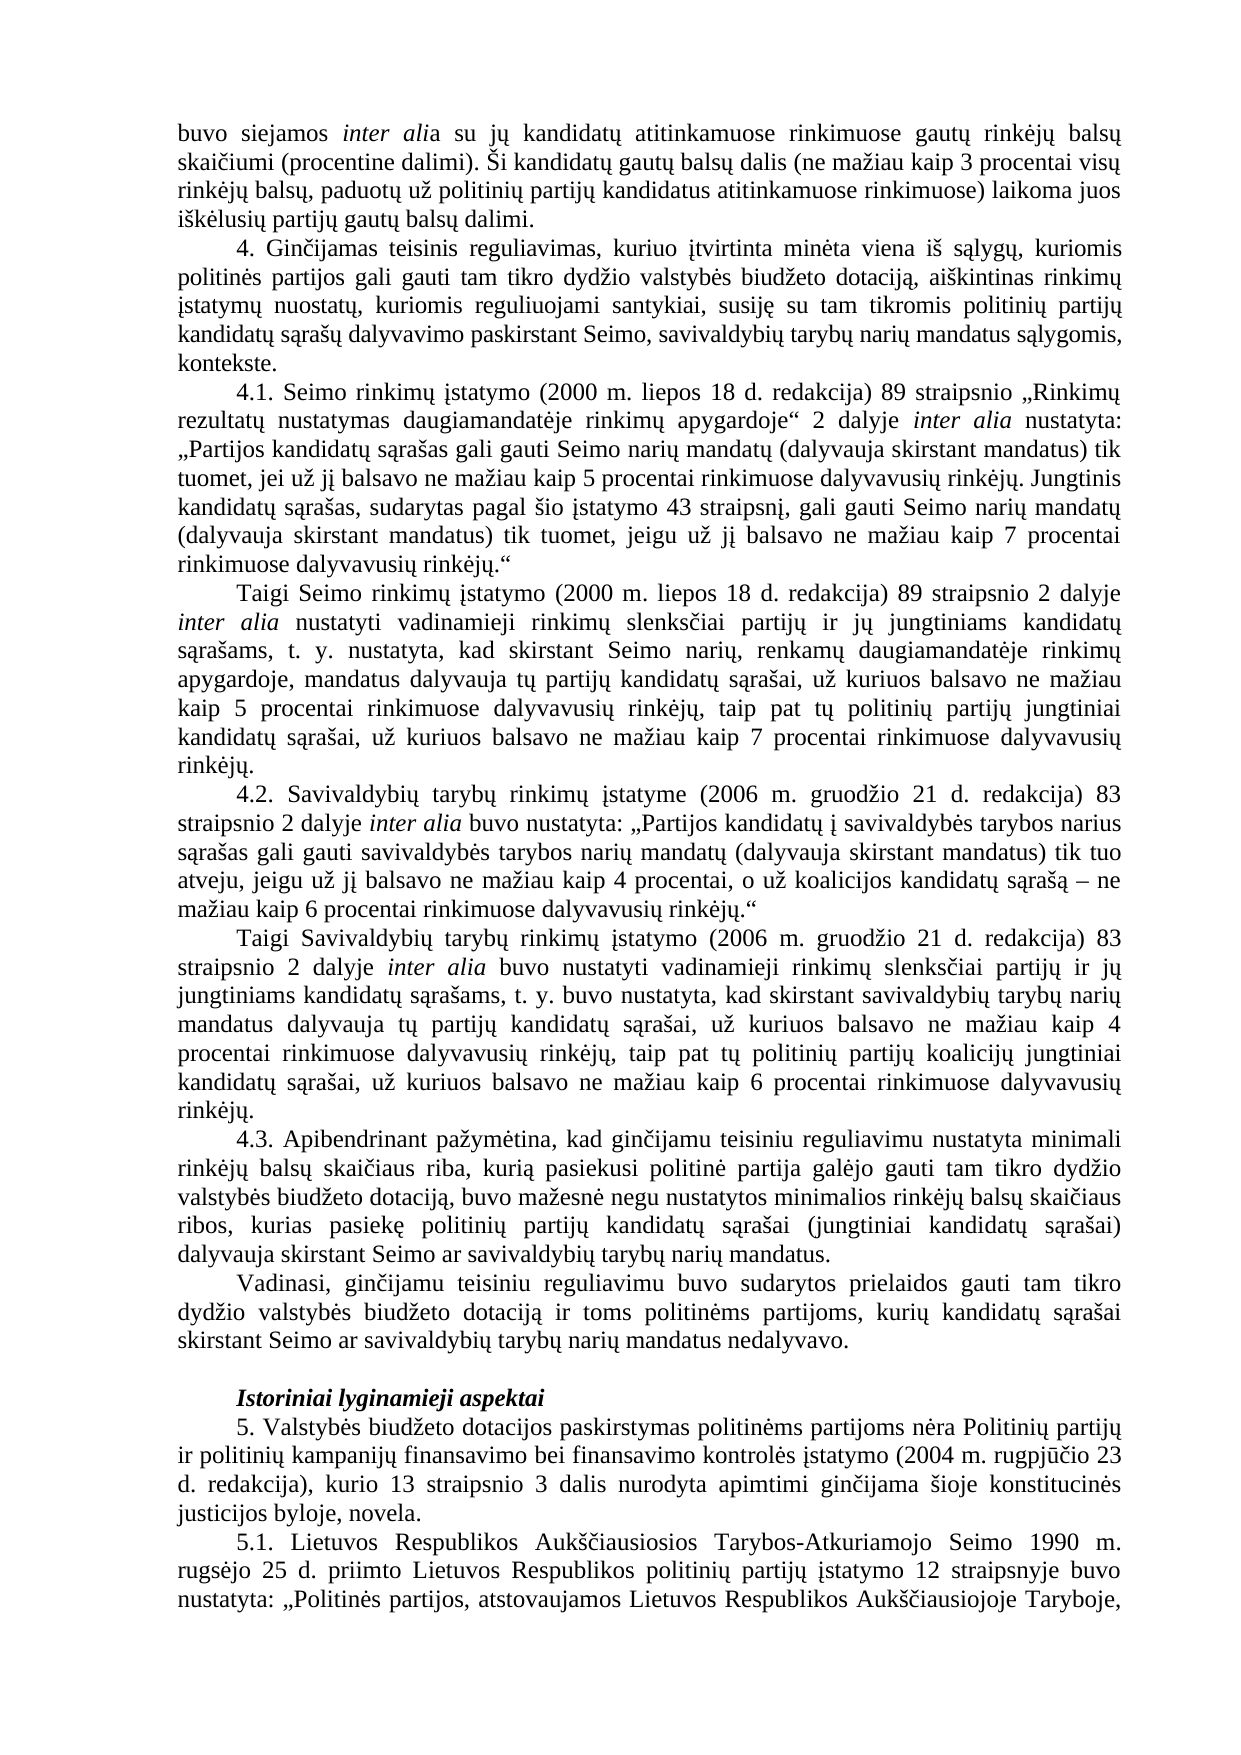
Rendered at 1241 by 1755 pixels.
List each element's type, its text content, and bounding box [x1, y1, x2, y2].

text Istoriniai lyginamieji aspektai [177, 1383, 1122, 1412]
text 4.2. Savivaldybių tarybų rinkimų įstatyme (2006 m. gruodžio 21 d. redakcija) 83 straipsnio 2 dalyje inter alia buvo nustatyta: „Partijos kandidatų į savivaldybės tarybos narius sąrašas gali gauti savivaldybės tarybos narių mandatų (dalyvauja skirstant mandatus) tik tuo atveju, jeigu už jį balsavo ne mažiau kaip 4 procentai, o už koalicijos kandidatų sąrašą – ne mažiau kaip 6 procentai rinkimuose dalyvavusių rinkėjų.“ [177, 779, 1122, 923]
text 5. Valstybės biudžeto dotacijos paskirstymas politinėms partijoms nėra Politinių partijų ir politinių kampanijų finansavimo bei finansavimo kontrolės įstatymo (2004 m. rugpjūčio 23 d. redakcija), kurio 13 straipsnio 3 dalis nurodyta apimtimi ginčijama šioje konstitucinės justicijos byloje, novela. [177, 1412, 1122, 1527]
text Vadinasi, ginčijamu teisiniu reguliavimu buvo sudarytos prielaidos gauti tam tikro dydžio valstybės biudžeto dotaciją ir toms politinėms partijoms, kurių kandidatų sąrašai skirstant Seimo ar savivaldybių tarybų narių mandatus nedalyvavo. [177, 1268, 1122, 1354]
text Taigi Seimo rinkimų įstatymo (2000 m. liepos 18 d. redakcija) 89 straipsnio 2 dalyje inter alia nustatyti vadinamieji rinkimų slenksčiai partijų ir jų jungtiniams kandidatų sąrašams, t. y. nustatyta, kad skirstant Seimo narių, renkamų daugiamandatėje rinkimų apygardoje, mandatus dalyvauja tų partijų kandidatų sąrašai, už kuriuos balsavo ne mažiau kaip 5 procentai rinkimuose dalyvavusių rinkėjų, taip pat tų politinių partijų jungtiniai kandidatų sąrašai, už kuriuos balsavo ne mažiau kaip 7 procentai rinkimuose dalyvavusių rinkėjų. [177, 578, 1122, 779]
text buvo siejamos inter alia su jų kandidatų atitinkamuose rinkimuose gautų rinkėjų balsų skaičiumi (procentine dalimi). Ši kandidatų gautų balsų dalis (ne mažiau kaip 3 procentai visų rinkėjų balsų, paduotų už politinių partijų kandidatus atitinkamuose rinkimuose) laikoma juos iškėlusių partijų gautų balsų dalimi. [177, 118, 1122, 233]
text 4.1. Seimo rinkimų įstatymo (2000 m. liepos 18 d. redakcija) 89 straipsnio „Rinkimų rezultatų nustatymas daugiamandatėje rinkimų apygardoje“ 2 dalyje inter alia nustatyta: „Partijos kandidatų sąrašas gali gauti Seimo narių mandatų (dalyvauja skirstant mandatus) tik tuomet, jei už jį balsavo ne mažiau kaip 5 procentai rinkimuose dalyvavusių rinkėjų. Jungtinis kandidatų sąrašas, sudarytas pagal šio įstatymo 43 straipsnį, gali gauti Seimo narių mandatų (dalyvauja skirstant mandatus) tik tuomet, jeigu už jį balsavo ne mažiau kaip 7 procentai rinkimuose dalyvavusių rinkėjų.“ [177, 377, 1122, 578]
text 5.1. Lietuvos Respublikos Aukščiausiosios Tarybos-Atkuriamojo Seimo 1990 m. rugsėjo 25 d. priimto Lietuvos Respublikos politinių partijų įstatymo 12 straipsnyje buvo nustatyta: „Politinės partijos, atstovaujamos Lietuvos Respublikos Aukščiausiojoje Taryboje, [177, 1527, 1122, 1613]
text 4. Ginčijamas teisinis reguliavimas, kuriuo įtvirtinta minėta viena iš sąlygų, kuriomis politinės partijos gali gauti tam tikro dydžio valstybės biudžeto dotaciją, aiškintinas rinkimų įstatymų nuostatų, kuriomis reguliuojami santykiai, susiję su tam tikromis politinių partijų kandidatų sąrašų dalyvavimo paskirstant Seimo, savivaldybių tarybų narių mandatus sąlygomis, kontekste. [177, 233, 1122, 377]
text Taigi Savivaldybių tarybų rinkimų įstatymo (2006 m. gruodžio 21 d. redakcija) 83 straipsnio 2 dalyje inter alia buvo nustatyti vadinamieji rinkimų slenksčiai partijų ir jų jungtiniams kandidatų sąrašams, t. y. buvo nustatyta, kad skirstant savivaldybių tarybų narių mandatus dalyvauja tų partijų kandidatų sąrašai, už kuriuos balsavo ne mažiau kaip 4 procentai rinkimuose dalyvavusių rinkėjų, taip pat tų politinių partijų koalicijų jungtiniai kandidatų sąrašai, už kuriuos balsavo ne mažiau kaip 6 procentai rinkimuose dalyvavusių rinkėjų. [177, 923, 1122, 1124]
text 4.3. Apibendrinant pažymėtina, kad ginčijamu teisiniu reguliavimu nustatyta minimali rinkėjų balsų skaičiaus riba, kurią pasiekusi politinė partija galėjo gauti tam tikro dydžio valstybės biudžeto dotaciją, buvo mažesnė negu nustatytos minimalios rinkėjų balsų skaičiaus ribos, kurias pasiekę politinių partijų kandidatų sąrašai (jungtiniai kandidatų sąrašai) dalyvauja skirstant Seimo ar savivaldybių tarybų narių mandatus. [177, 1124, 1122, 1268]
